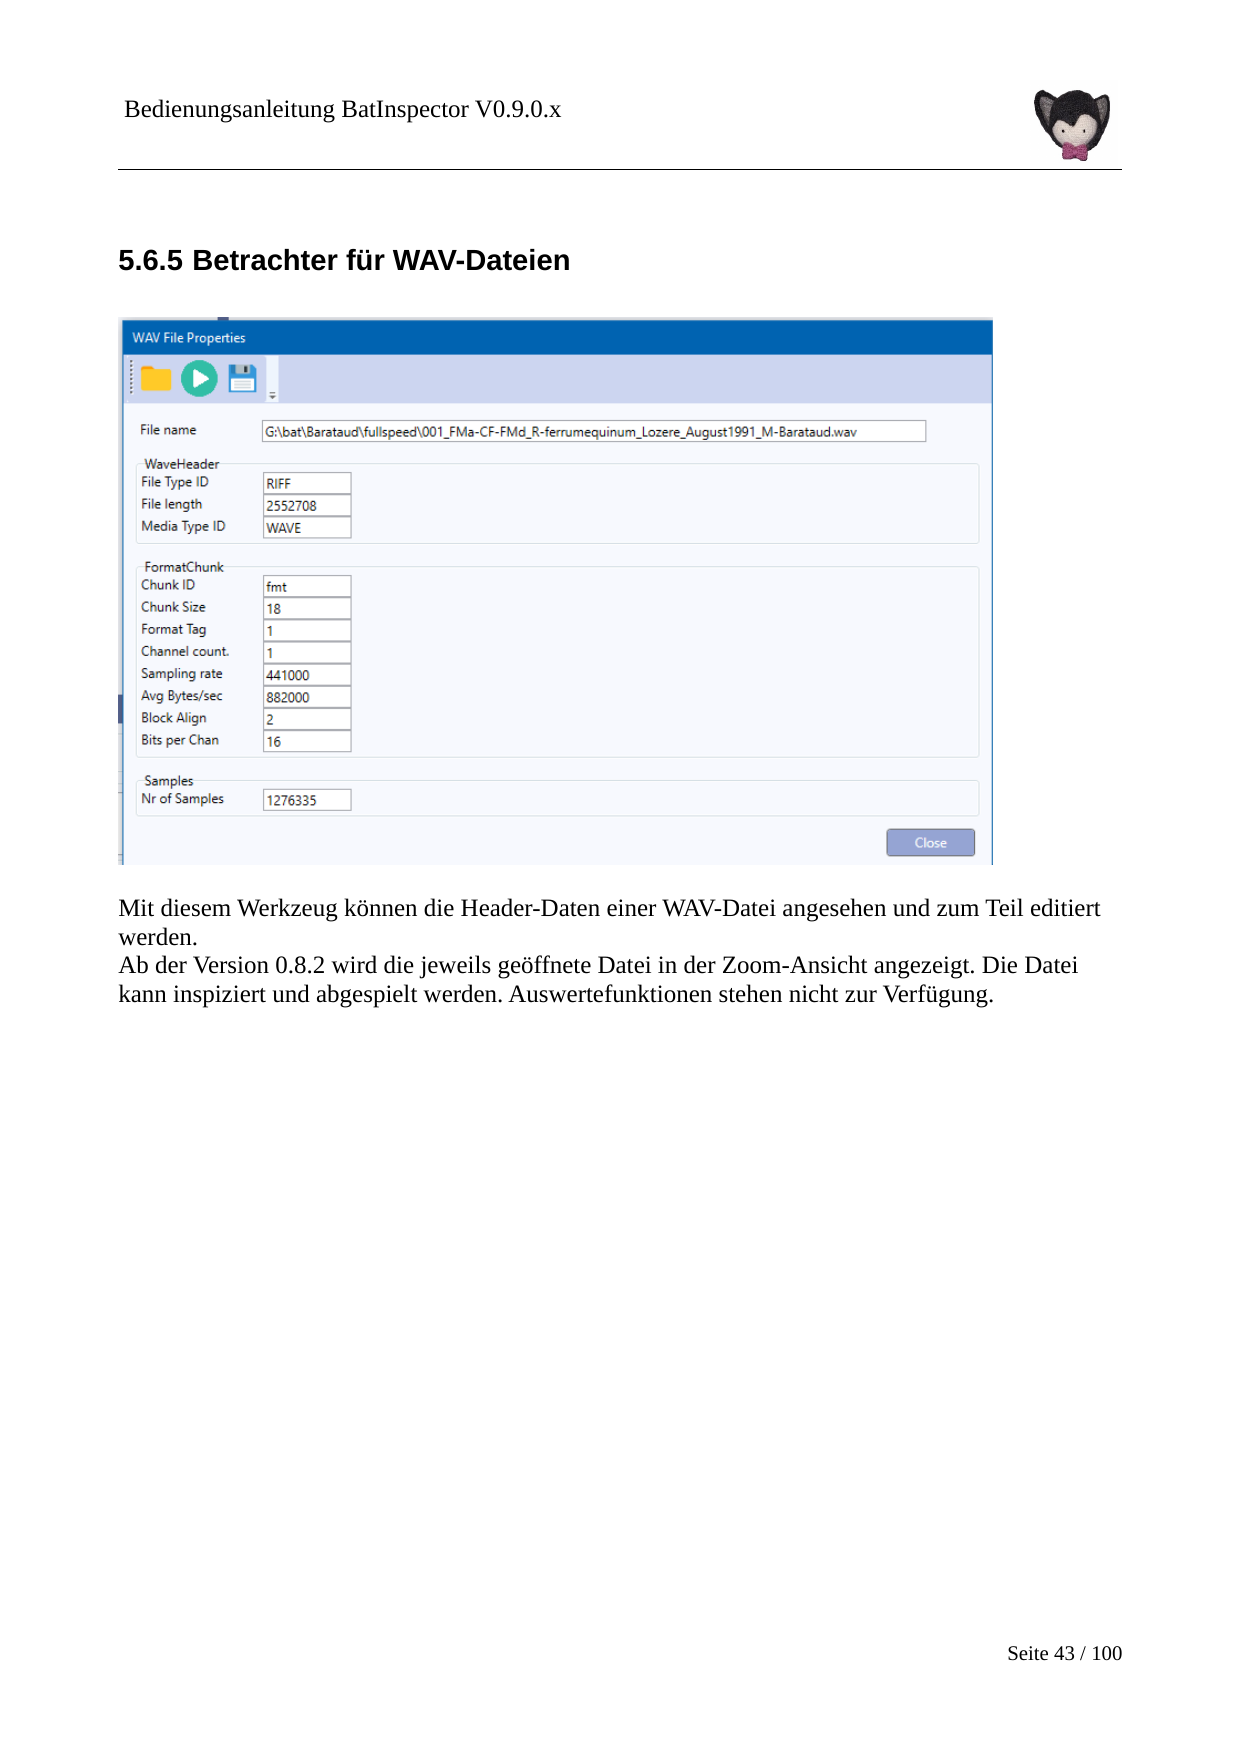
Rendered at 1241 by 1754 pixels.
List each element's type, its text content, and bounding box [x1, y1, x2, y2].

text Mit diesem Werkzeug können die Header-Daten einer WAV-Datei angesehen und zum Teil editiert werden. [118, 893, 1122, 951]
picture [118, 317, 993, 865]
picture [1030, 80, 1119, 169]
text Ab der Version 0.8.2 wird die jeweils geöffnete Datei in der Zoom-Ansicht angezeigt. Die Datei kann inspiziert und abgespielt werden. Auswertefunktionen stehen nicht zur Verfügung. [118, 951, 1122, 1008]
subtitle Betrachter für WAV-Dateien [118, 243, 1122, 276]
